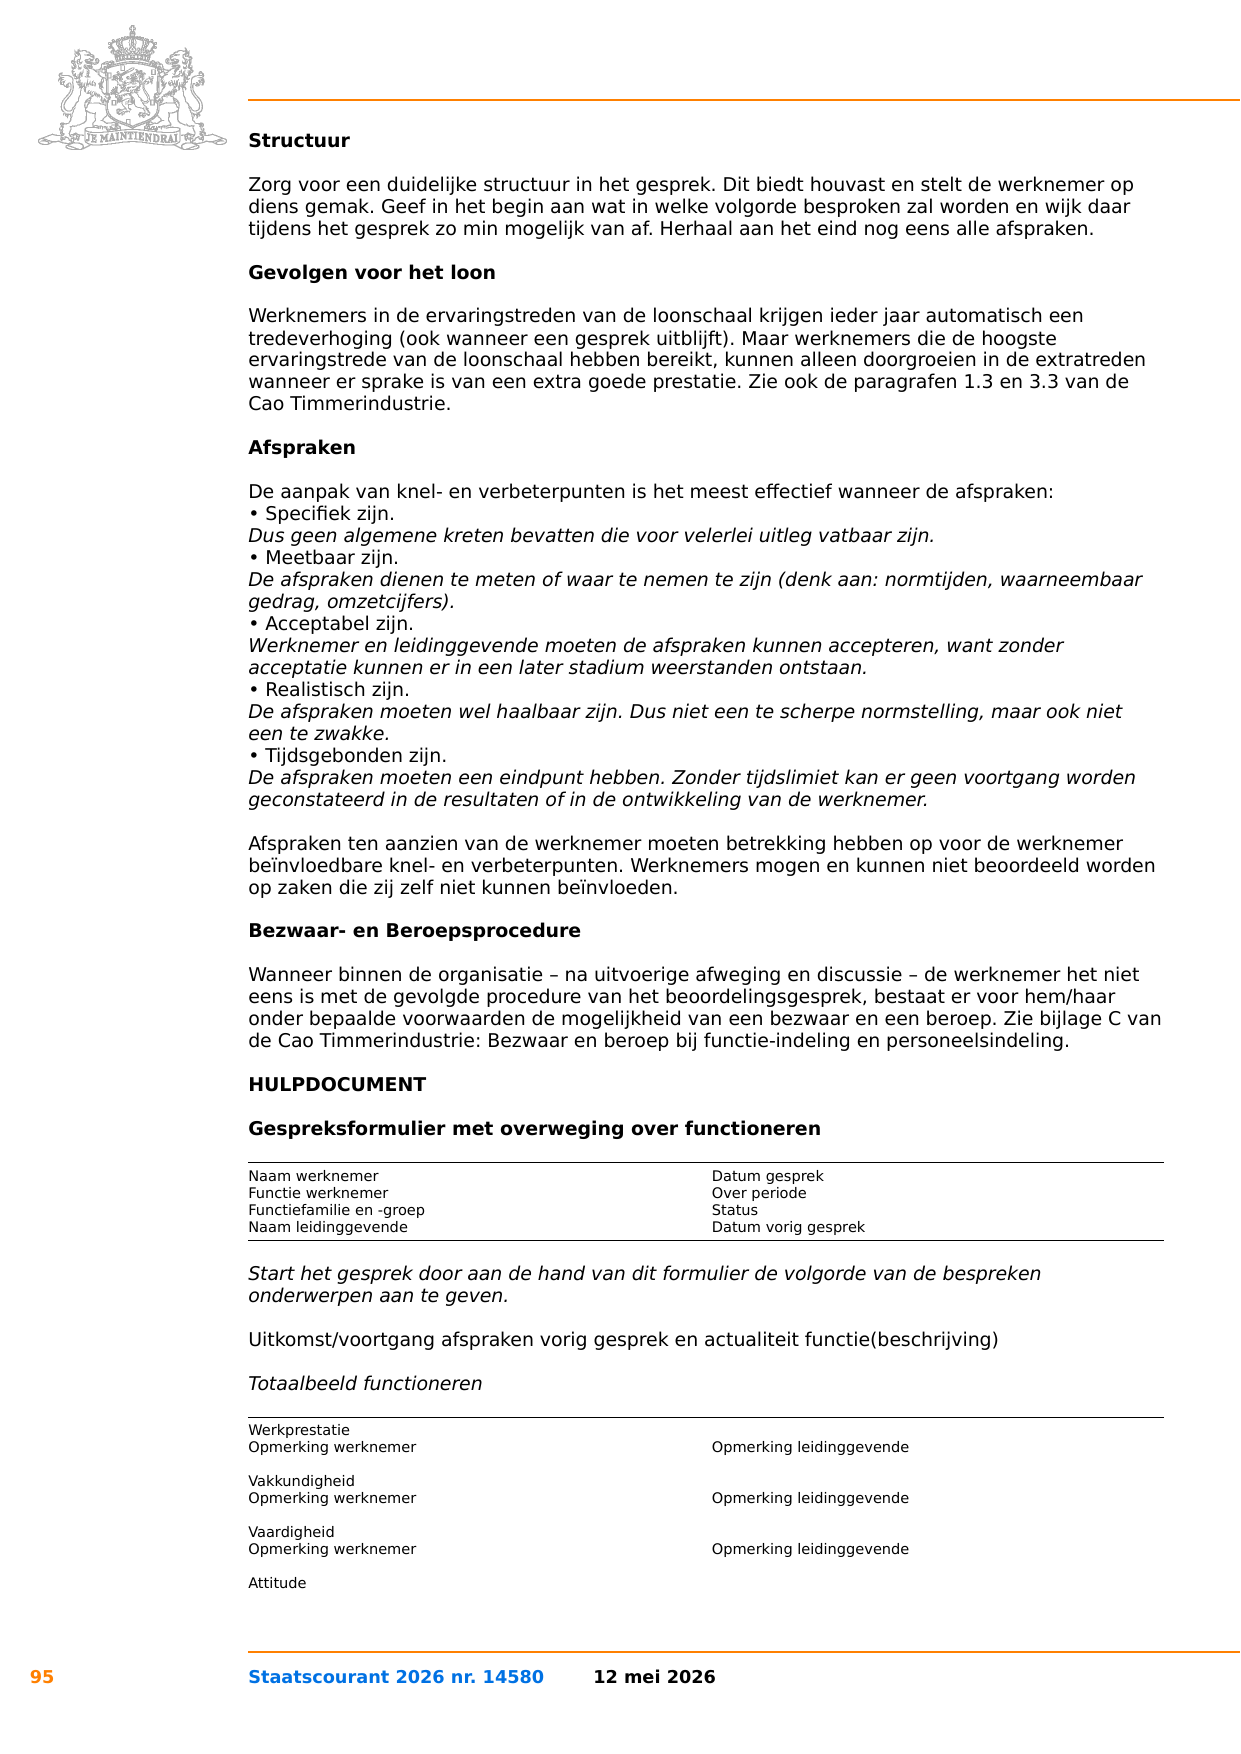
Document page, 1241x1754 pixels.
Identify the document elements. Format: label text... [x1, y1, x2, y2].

table_cell Functiefamilie en -groep [248, 1201, 706, 1218]
table_cell [706, 1524, 1163, 1541]
text Afspraken ten aanzien van de werknemer moeten betrekking hebben op voor de werknemer beïnvloedbare knel- en verbeterpunten. Werknemers mogen en kunnen niet beoordeeld worden op zaken die zij zelf niet kunnen beïnvloeden. [248, 833, 1163, 898]
table_cell Naam leidinggevende [248, 1219, 706, 1240]
table_header Naam werknemer [248, 1163, 706, 1184]
table_cell Over periode [706, 1185, 1163, 1201]
subtitle Afspraken [248, 437, 1163, 459]
table_header [706, 1418, 1163, 1439]
subtitle Gespreksformulier met overweging over functioneren [248, 1118, 1163, 1140]
text • Tijdsgebonden zijn. [248, 745, 1163, 767]
text • Specifiek zijn. [248, 503, 1163, 525]
text Wanneer binnen de organisatie – na uitvoerige afweging en discussie – de werknemer het niet eens is met de gevolgde procedure van het beoordelingsgesprek, bestaat er voor hem/haar onder bepaalde voorwaarden de mogelijkheid van een bezwaar en een beroep. Zie bijlage C van de Cao Timmerindustrie: Bezwaar en beroep bij functie-indeling en personeelsindeling. [248, 964, 1163, 1052]
table_cell Opmerking werknemer [248, 1439, 706, 1456]
table_cell [706, 1558, 1163, 1575]
table_cell Opmerking leidinggevende [706, 1439, 1163, 1456]
table_cell Opmerking leidinggevende [706, 1541, 1163, 1558]
subtitle Structuur [248, 130, 1163, 152]
table_cell Opmerking werknemer [248, 1490, 706, 1507]
text Start het gesprek door aan de hand van dit formulier de volgorde van de bespreken onderwerpen aan te geven. [248, 1263, 1163, 1307]
text De afspraken moeten wel haalbaar zijn. Dus niet een te scherpe normstelling, maar ook niet een te zwakke. [248, 701, 1163, 745]
table_cell Datum vorig gesprek [706, 1219, 1163, 1240]
subtitle Bezwaar- en Beroepsprocedure [248, 920, 1163, 942]
table_cell [706, 1473, 1163, 1490]
text De afspraken moeten een eindpunt hebben. Zonder tijdslimiet kan er geen voortgang worden geconstateerd in de resultaten of in de ontwikkeling van de werknemer. [248, 767, 1163, 811]
table_header Werkprestatie [248, 1418, 706, 1439]
text De aanpak van knel- en verbeterpunten is het meest effectief wanneer de afspraken: [248, 481, 1163, 503]
text • Realistisch zijn. [248, 679, 1163, 701]
table_cell [248, 1507, 706, 1524]
table_cell Vaardigheid [248, 1524, 706, 1541]
table_cell [706, 1507, 1163, 1524]
table_cell Vakkundigheid [248, 1473, 706, 1490]
subtitle Gevolgen voor het loon [248, 262, 1163, 283]
table_cell Opmerking werknemer [248, 1541, 706, 1558]
table_cell [706, 1456, 1163, 1473]
table_cell [248, 1558, 706, 1575]
text De afspraken dienen te meten of waar te nemen te zijn (denk aan: normtijden, waarneembaar gedrag, omzetcijfers). [248, 569, 1163, 613]
table_cell Status [706, 1201, 1163, 1218]
subtitle HULPDOCUMENT [248, 1074, 1163, 1096]
text Uitkomst/voortgang afspraken vorig gesprek en actualiteit functie(beschrijving) [248, 1329, 1163, 1351]
table_cell Opmerking leidinggevende [706, 1490, 1163, 1507]
picture [38, 25, 227, 150]
text Werknemer en leidinggevende moeten de afspraken kunnen accepteren, want zonder acceptatie kunnen er in een later stadium weerstanden ontstaan. [248, 635, 1163, 679]
text • Acceptabel zijn. [248, 613, 1163, 635]
table_header Datum gesprek [706, 1163, 1163, 1184]
text Dus geen algemene kreten bevatten die voor velerlei uitleg vatbaar zijn. [248, 525, 1163, 547]
subtitle Totaalbeeld functioneren [248, 1373, 1163, 1395]
text Zorg voor een duidelijke structuur in het gesprek. Dit biedt houvast en stelt de werknemer op diens gemak. Geef in het begin aan wat in welke volgorde besproken zal worden en wijk daar tijdens het gesprek zo min mogelijk van af. Herhaal aan het eind nog eens alle afspraken. [248, 174, 1163, 240]
table_cell Functie werknemer [248, 1185, 706, 1201]
table_cell [248, 1456, 706, 1473]
text Werknemers in de ervaringstreden van de loonschaal krijgen ieder jaar automatisch een tredeverhoging (ook wanneer een gesprek uitblijft). Maar werknemers die de hoogste ervaringstrede van de loonschaal hebben bereikt, kunnen alleen doorgroeien in de extratreden wanneer er sprake is van een extra goede prestatie. Zie ook de paragrafen 1.3 en 3.3 van de Cao Timmerindustrie. [248, 305, 1163, 415]
table_cell [706, 1575, 1163, 1592]
text • Meetbaar zijn. [248, 547, 1163, 569]
table_cell Attitude [248, 1575, 706, 1592]
